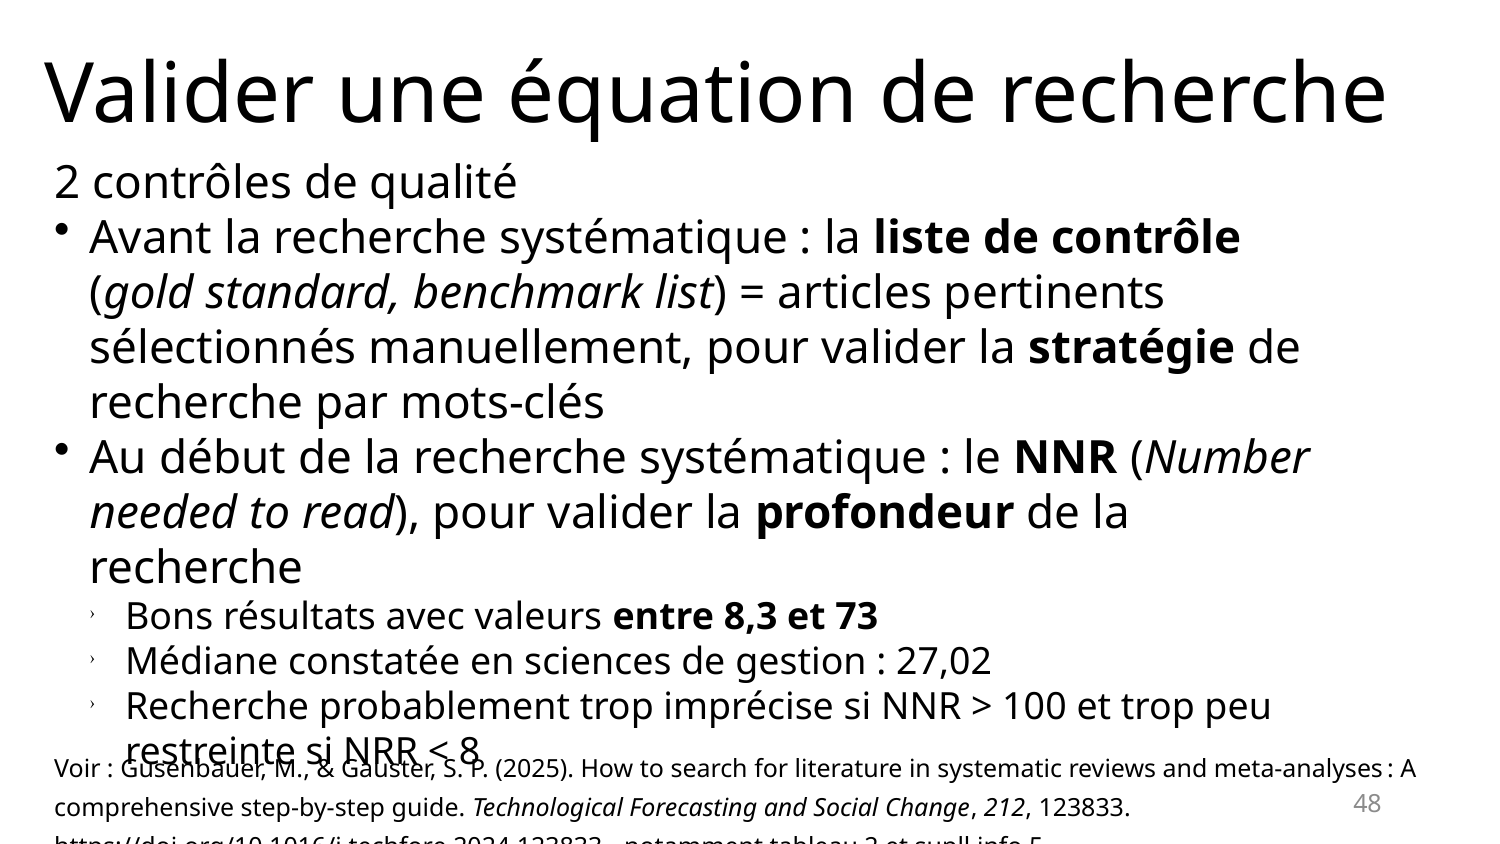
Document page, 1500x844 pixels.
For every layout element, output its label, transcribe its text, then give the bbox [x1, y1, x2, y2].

text_box Voir : Gusenbauer, M., & Gauster, S. P. (2025). How to search for literature in systematic reviews and meta-analyses : A comprehensive step-by-step guide. Technological Forecasting and Social Change, 212, 123833. https://doi.org/10.1016/j.techfore.2024.123833 - notamment tableau 2 et supll info 5 [39, 738, 1447, 844]
text_box 2 contrôles de qualité Avant la recherche systématique : la liste de contrôle (gold standard, benchmark list) = articles pertinents sélectionnés manuellement, pour valider la stratégie de recherche par mots-clés Au début de la recherche systématique : le NNR (Number needed to read), pour valider la profondeur de la recherche Bons résultats avec valeurs entre 8,3 et 73 Médiane constatée en sciences de gestion : 27,02 Recherche probablement trop imprécise si NNR > 100 et trop peu restreinte si NRR < 8 [39, 144, 1359, 738]
title Valider une équation de recherche [29, 14, 1500, 178]
